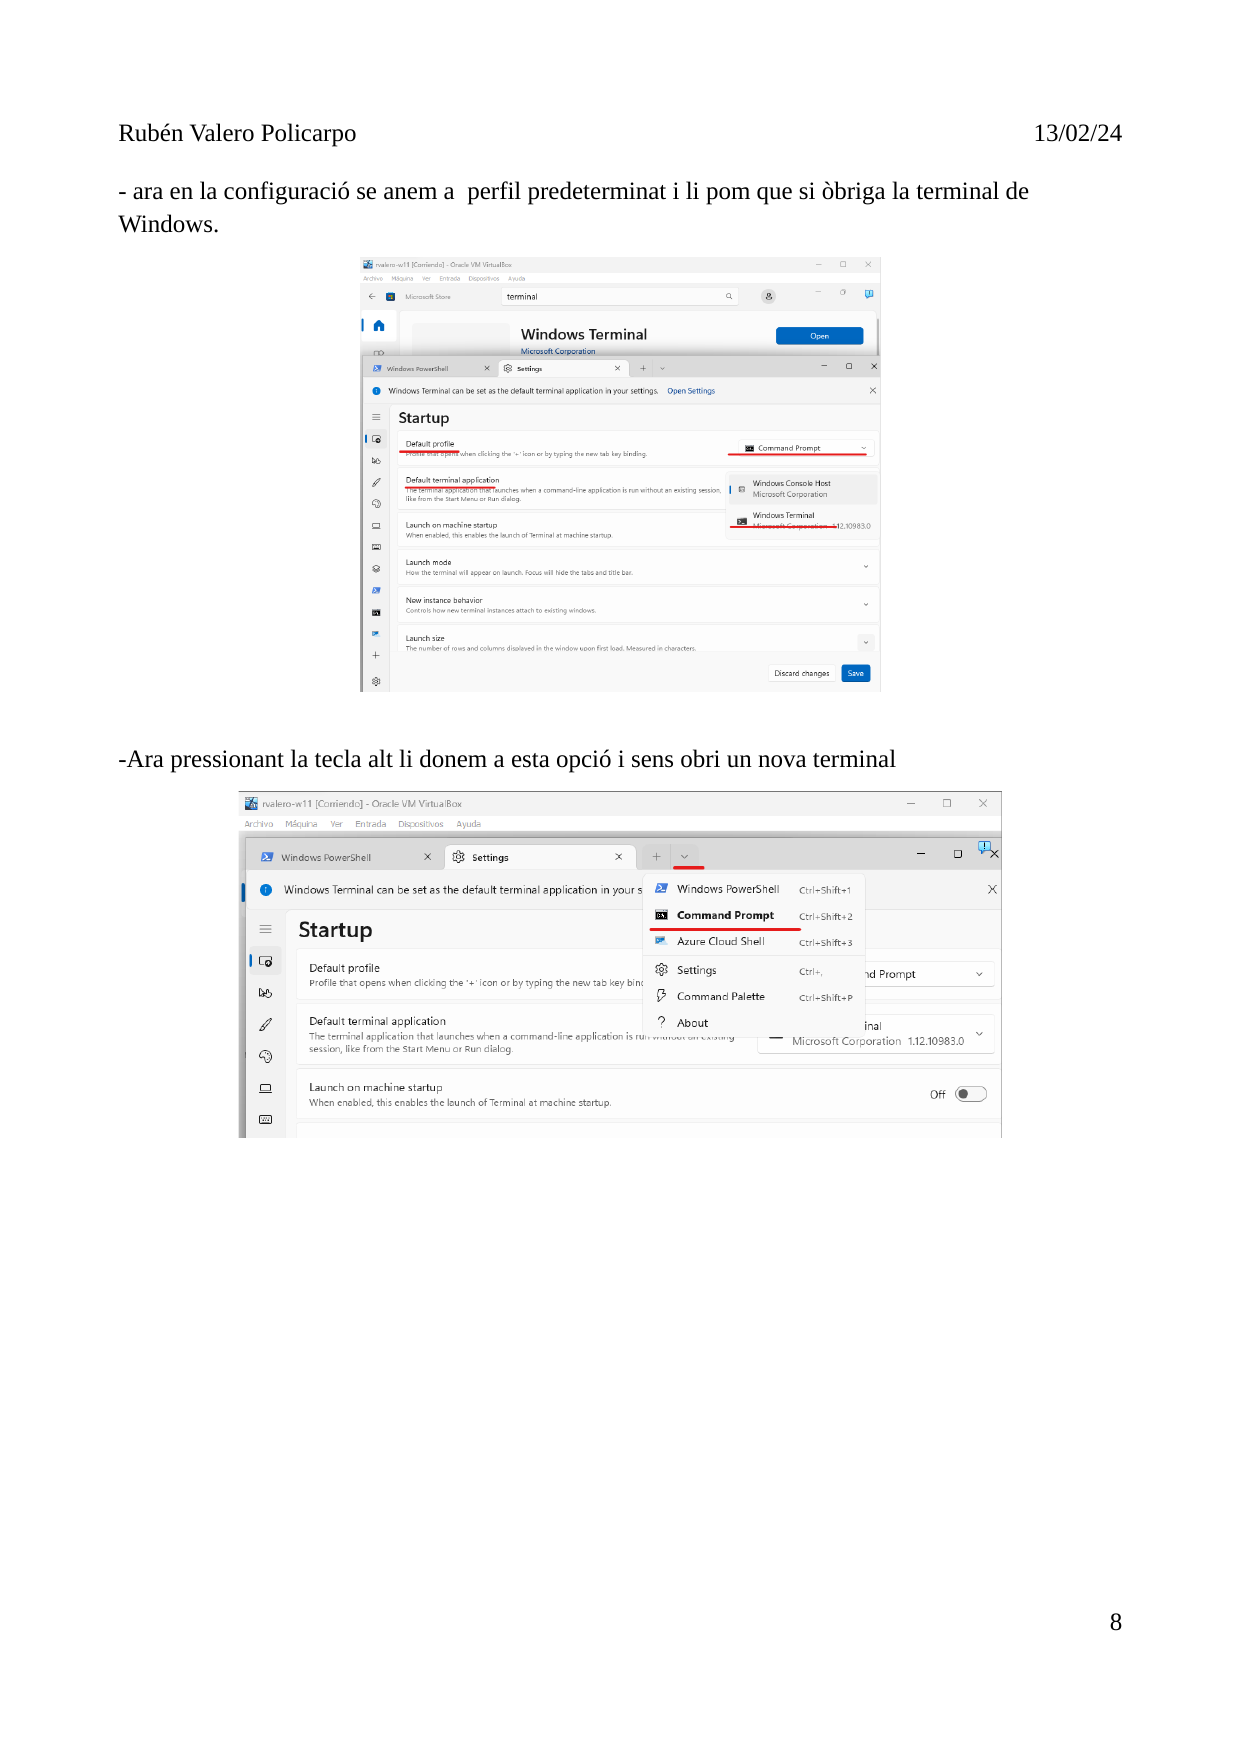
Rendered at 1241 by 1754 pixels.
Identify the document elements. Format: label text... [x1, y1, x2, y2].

text - ara en la configuració se anem a perfil predeterminat i li pom que si òbriga la terminal de Windows. [118, 176, 1122, 238]
text -Ara pressionant la tecla alt li donem a esta opció i sens obri un nova terminal [118, 744, 1122, 773]
picture [238, 791, 1002, 1138]
picture [360, 257, 881, 692]
